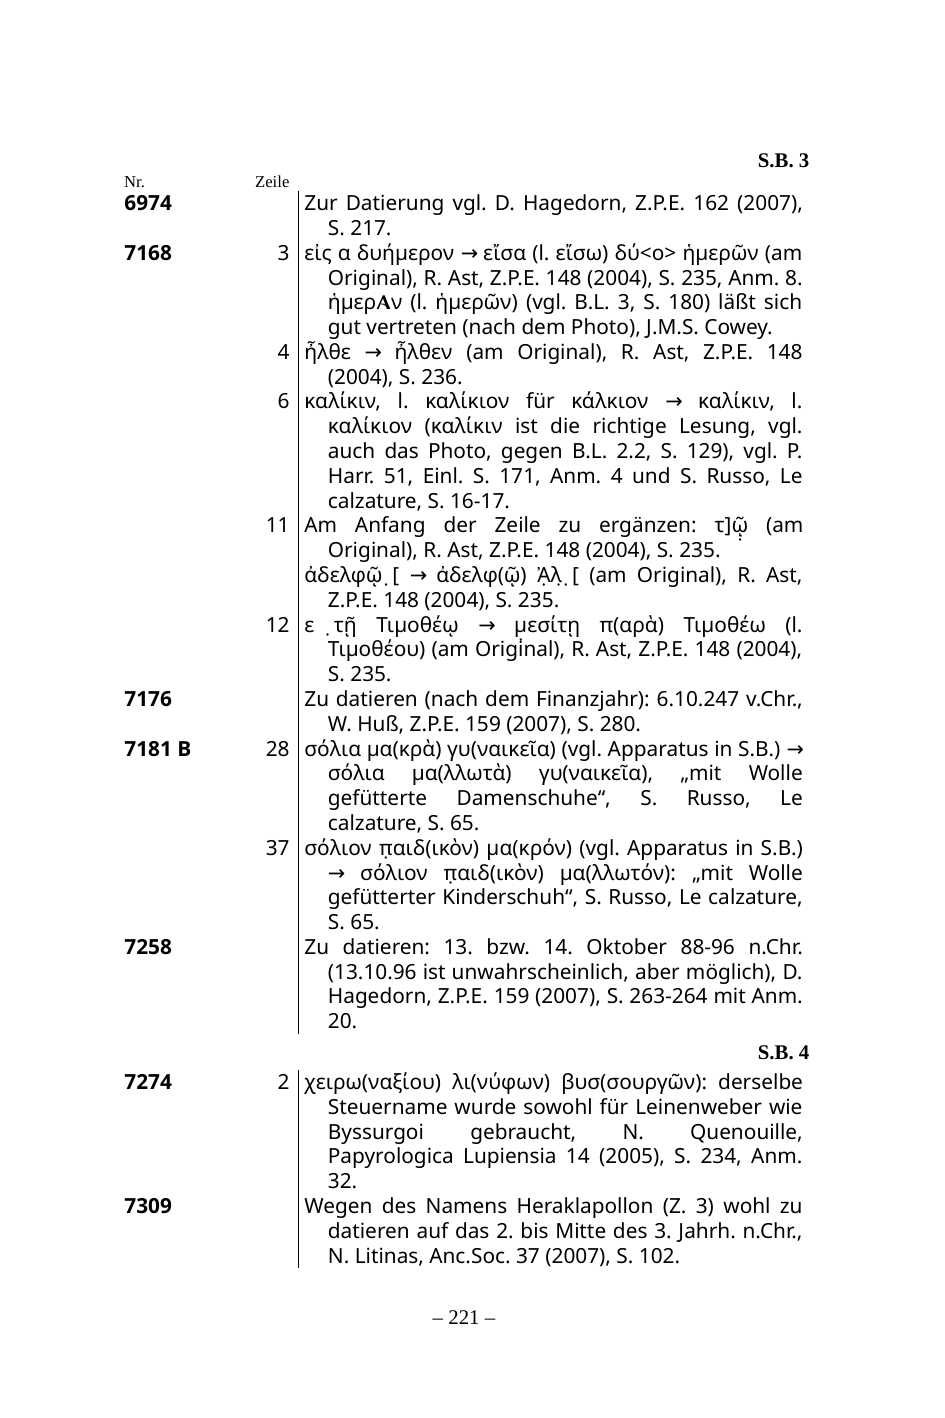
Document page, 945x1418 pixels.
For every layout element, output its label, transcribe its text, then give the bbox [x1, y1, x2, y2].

table_cell 11 [207, 513, 298, 563]
table_cell [118, 389, 207, 513]
table_cell [207, 563, 298, 612]
table_cell 6 [207, 389, 298, 513]
table_cell [118, 563, 207, 612]
table_cell [118, 612, 207, 687]
table_cell 6974 [118, 191, 298, 240]
table_cell 28 [207, 736, 298, 835]
table_header 2 [207, 1070, 298, 1194]
table_cell Zur Datierung vgl. D. Hagedorn, Z.P.E. 162 (2007), S. 217. [299, 191, 809, 240]
table_cell εἰς α δυήμερον → εἴσα (l. εἴσω) δύ<ο> ἡμερῶν (am Original), R. Ast, Z.P.E. 148 (2004), S. 235, Anm. 8. ἡμερν (l. ἡμερῶν) (vgl. B.L. 3, S. 180) läßt sich gut vertreten (nach dem Photo), J.M.S. Cowey. [299, 240, 809, 339]
table_cell Zu datieren (nach dem Finanzjahr): 6.10.247 v.Chr., W. Huß, Z.P.E. 159 (2007), S. 280. [299, 687, 809, 736]
table_cell [118, 340, 207, 389]
table_cell 4 [207, 340, 298, 389]
table_header 7274 [118, 1070, 207, 1194]
table_cell [118, 513, 207, 563]
table_cell 7168 [118, 240, 207, 339]
table_header χειρω(ναξίου) λι(νύφων) βυσ(σουργῶν): derselbe Steuername wurde sowohl für Leinenweber wie Byssurgoi gebraucht, N. Quenouille, Papyrologica Lupiensia 14 (2005), S. 234, Anm. 32. [299, 1070, 809, 1194]
table_cell 7309 [118, 1194, 298, 1268]
table_cell [118, 835, 207, 934]
table_cell 12 [207, 612, 298, 687]
table_cell Am Anfang der Zeile zu ergänzen: τ]ῷ̣ (am Original), R. Ast, Z.P.E. 148 (2004), S. 235. [299, 513, 809, 563]
table_cell σόλια μα(κρὰ) γυ(ναικεῖα) (vgl. Apparatus in S.B.) → σόλια μα(λλωτὰ) γυ(ναικεῖα), „mit Wolle gefütterte Damenschuhe“, S. Russo, Le calzature, S. 65. [299, 736, 809, 835]
table_cell Wegen des Namens Heraklapollon (Z. 3) wohl zu datieren auf das 2. bis Mitte des 3. Jahrh. n.Chr., N. Litinas, Anc.Soc. 37 (2007), S. 102. [299, 1194, 809, 1268]
table_cell 7176 [118, 687, 298, 736]
table_cell 7181 B [118, 736, 207, 835]
table_cell 37 [207, 835, 298, 934]
table_cell ε ̣τῇ Τιμοθέῳ → μ̣εσίτῃ π(αρὰ) Τιμοθέω (l. Τιμοθέου) (am Original), R. Ast, Z.P.E. 148 (2004), S. 235. [299, 612, 809, 687]
table_cell 7258 [118, 935, 298, 1034]
table_cell ἀδελφῷ ̣[ → ἀδελφ(ῷ) Ἀ̣λ̣ ̣[ (am Original), R. Ast, Z.P.E. 148 (2004), S. 235. [299, 563, 809, 612]
table_cell ἦλθε → ἦλθεν (am Original), R. Ast, Z.P.E. 148 (2004), S. 236. [299, 340, 809, 389]
table_cell Zu datieren: 13. bzw. 14. Oktober 88-96 n.Chr. (13.10.96 ist unwahrscheinlich, aber möglich), D. Hagedorn, Z.P.E. 159 (2007), S. 263-264 mit Anm. 20. [299, 935, 809, 1034]
table_cell 3 [207, 240, 298, 339]
table_cell καλίκιν, l. καλίκιον für κάλκιον → καλίκιν, l. καλίκιον (καλίκιν ist die richtige Lesung, vgl. auch das Photo, gegen B.L. 2.2, S. 129), vgl. P. Harr. 51, Einl. S. 171, Anm. 4 und S. Russo, Le calzature, S. 16-17. [299, 389, 809, 513]
subtitle S.B. 4 [118, 1040, 809, 1064]
table_cell σόλιον π̣αιδ(ικὸν) μα(κρόν) (vgl. Apparatus in S.B.) → σόλιον π̣αιδ(ικὸν) μα(λλωτόν): „mit Wolle gefütterter Kinderschuh“, S. Russo, Le calzature, S. 65. [299, 835, 809, 934]
